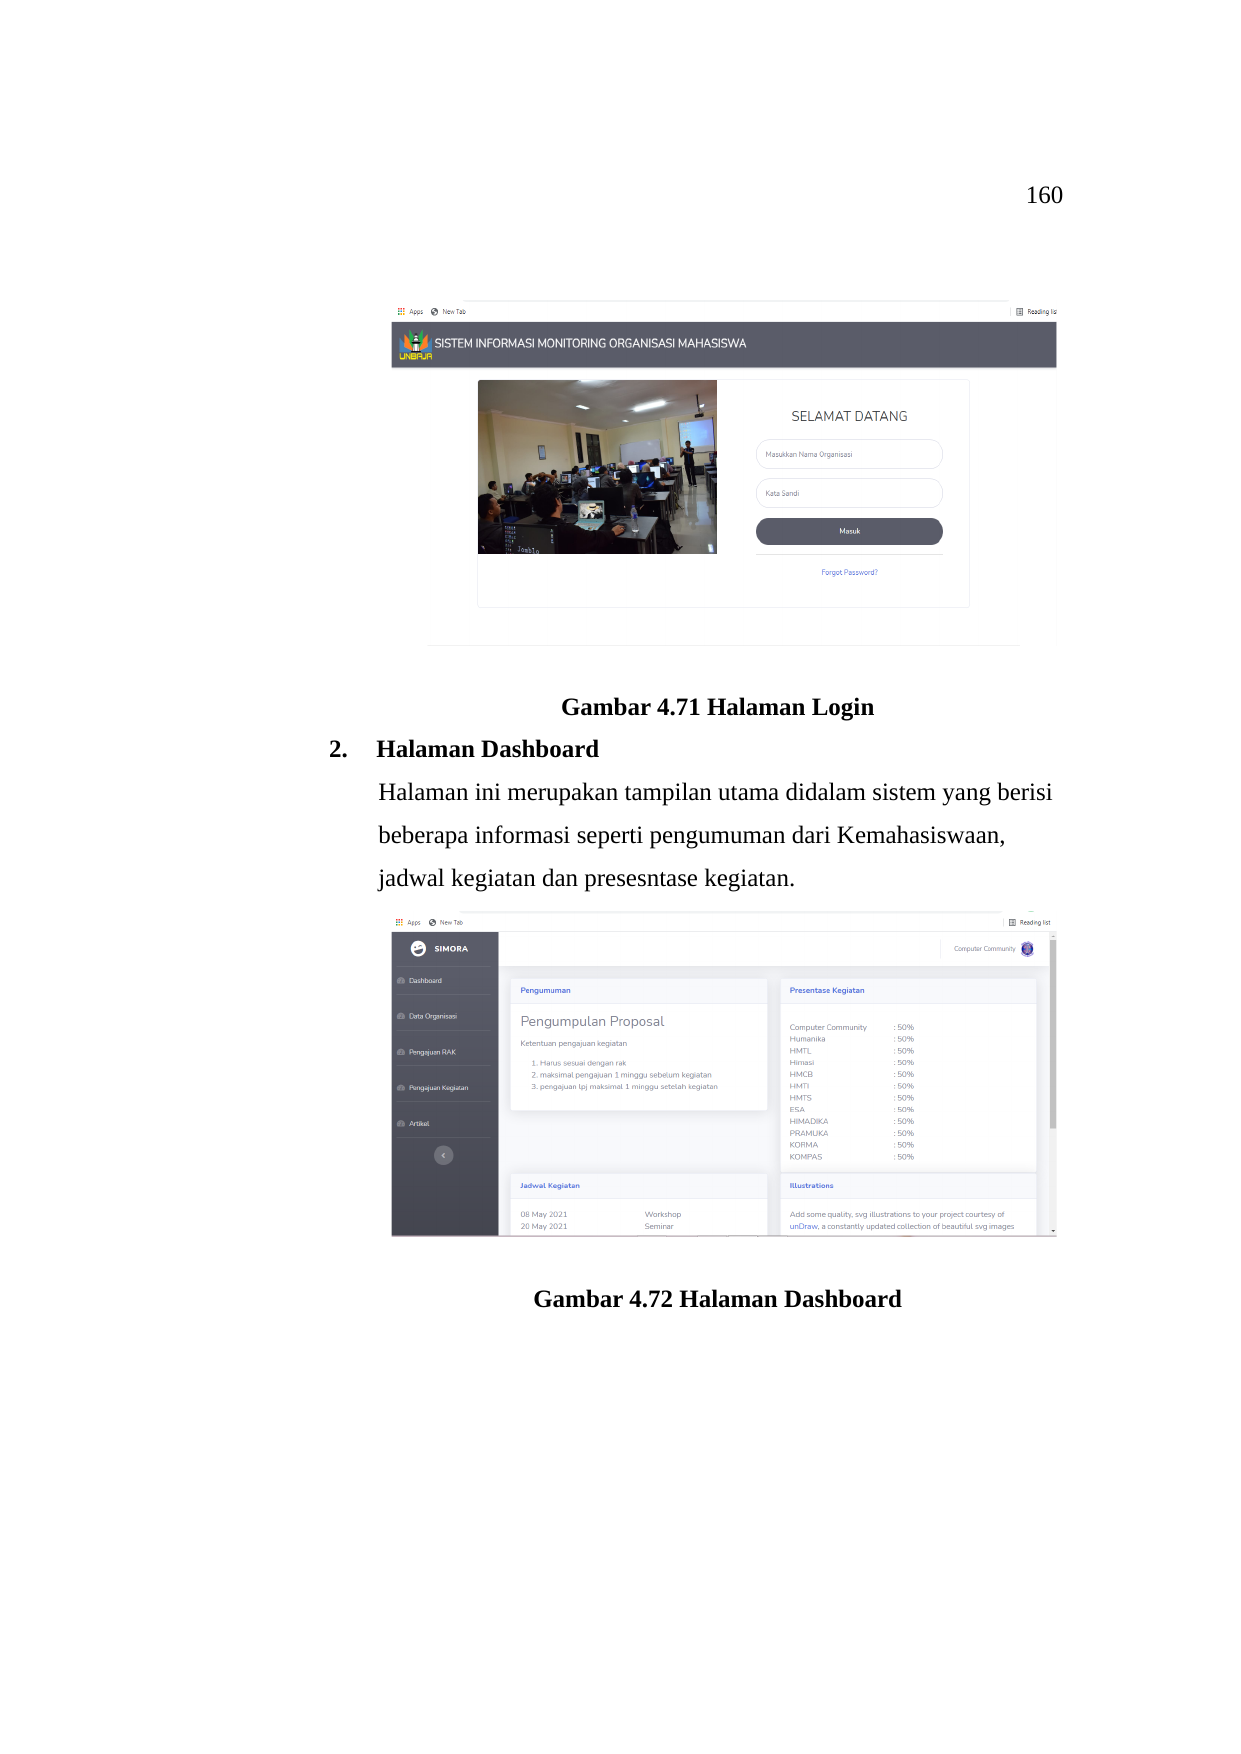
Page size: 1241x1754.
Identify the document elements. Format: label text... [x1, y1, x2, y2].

picture [391, 911, 1057, 1237]
text Gambar 4.71 Halaman Login [372, 692, 1063, 721]
table_header [386, 906, 1062, 1271]
list Halaman Dashboard [317, 734, 1063, 762]
list Gambar 4.72 Halaman Dashboard [372, 1284, 1063, 1312]
picture [391, 300, 1057, 646]
list Halaman ini merupakan tampilan utama didalam sistem yang berisi beberapa informasi seperti pengumuman dari Kemahasiswaan, jadwal kegiatan dan presesntase kegiatan. [378, 777, 1063, 892]
table_header [386, 295, 1062, 680]
